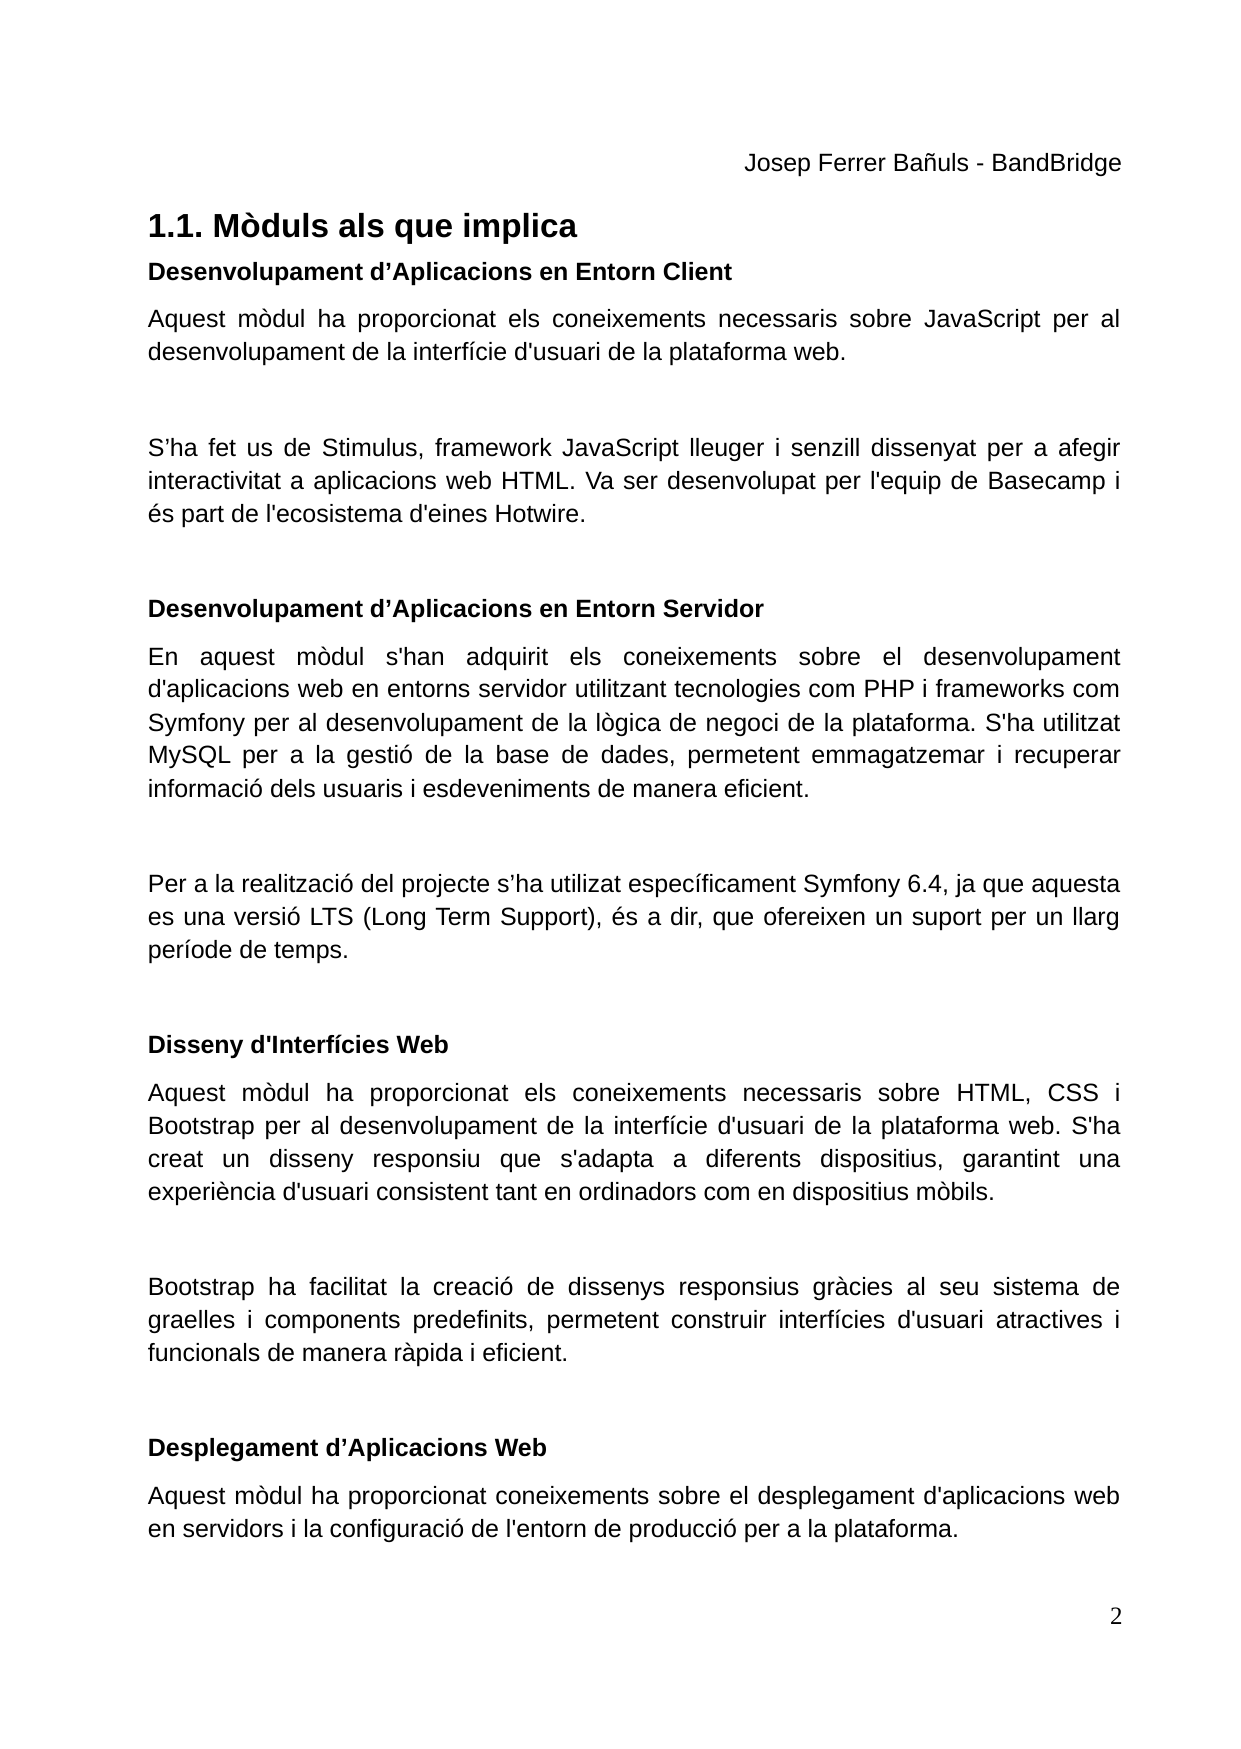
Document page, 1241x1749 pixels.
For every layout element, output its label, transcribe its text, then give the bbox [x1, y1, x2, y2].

text Aquest mòdul ha proporcionat coneixements sobre el desplegament d'aplicacions web en servidors i la configuració de l'entorn de producció per a la plataforma. [148, 1481, 1122, 1542]
text Disseny d'Interfícies Web [148, 1030, 1122, 1059]
text Aquest mòdul ha proporcionat els coneixements necessaris sobre HTML, CSS i Bootstrap per al desenvolupament de la interfície d'usuari de la plataforma web. S'ha creat un disseny responsiu que s'adapta a diferents dispositius, garantint una experiència d'usuari consistent tant en ordinadors com en dispositius mòbils. [148, 1078, 1122, 1205]
text Bootstrap ha facilitat la creació de dissenys responsius gràcies al seu sistema de graelles i components predefinits, permetent construir interfícies d'usuari atractives i funcionals de manera ràpida i eficient. [148, 1272, 1122, 1367]
text S’ha fet us de Stimulus, framework JavaScript lleuger i senzill dissenyat per a afegir interactivitat a aplicacions web HTML. Va ser desenvolupat per l'equip de Basecamp i és part de l'ecosistema d'eines Hotwire. [148, 433, 1122, 527]
text Desenvolupament d’Aplicacions en Entorn Servidor [148, 594, 1122, 623]
text Per a la realització del projecte s’ha utilizat específicament Symfony 6.4, ja que aquesta es una versió LTS (Long Term Support), és a dir, que ofereixen un suport per un llarg període de temps. [148, 869, 1122, 963]
text En aquest mòdul s'han adquirit els coneixements sobre el desenvolupament d'aplicacions web en entorns servidor utilitzant tecnologies com PHP i frameworks com Symfony per al desenvolupament de la lògica de negoci de la plataforma. S'ha utilitzat MySQL per a la gestió de la base de dades, permetent emmagatzemar i recuperar informació dels usuaris i esdeveniments de manera eficient. [148, 641, 1122, 802]
text Desenvolupament d’Aplicacions en Entorn Client [148, 257, 1122, 286]
subtitle 1.1. Mòduls als que implica [148, 206, 1122, 244]
text Desplegament d’Aplicacions Web [148, 1433, 1122, 1462]
text Aquest mòdul ha proporcionat els coneixements necessaris sobre JavaScript per al desenvolupament de la interfície d'usuari de la plataforma web. [148, 304, 1122, 366]
